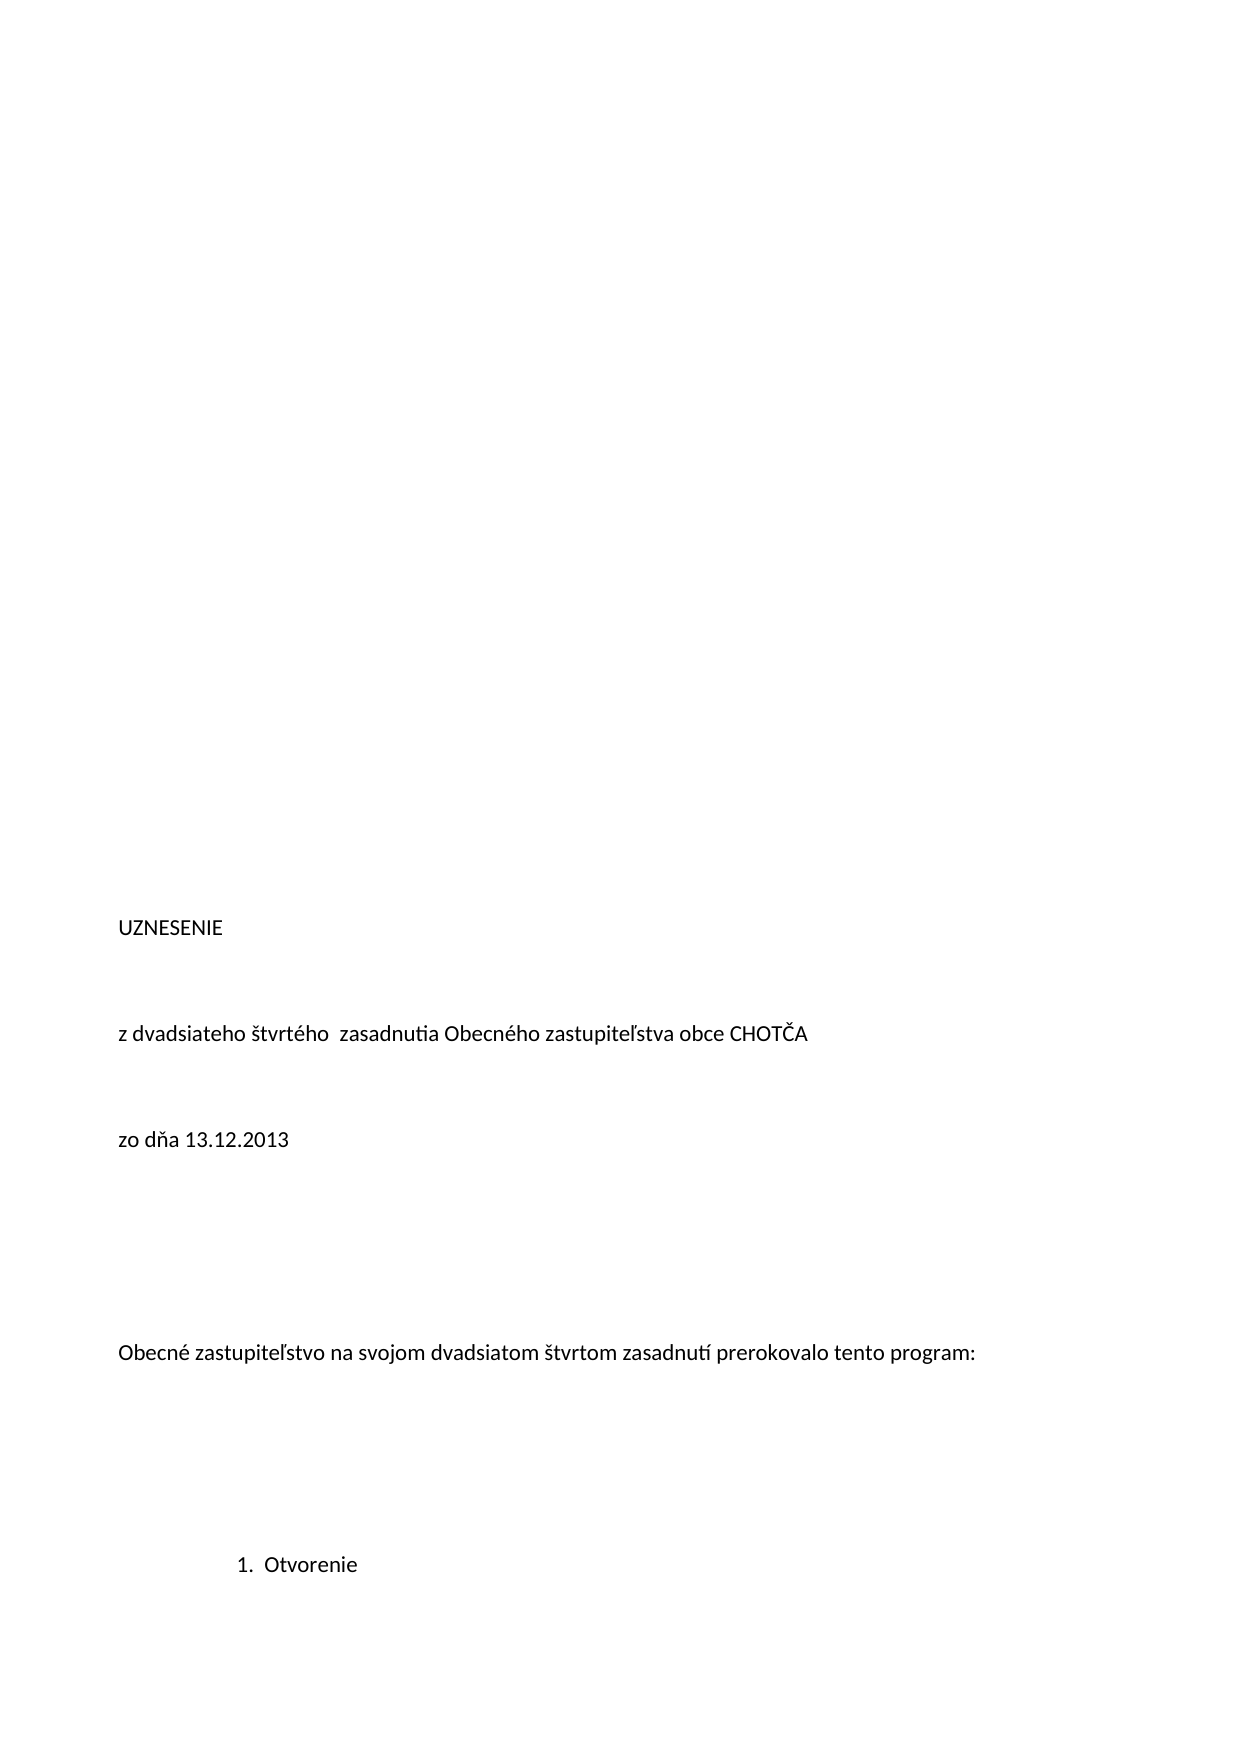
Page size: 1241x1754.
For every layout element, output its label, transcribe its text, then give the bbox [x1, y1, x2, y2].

text Obecné zastupiteľstvo na svojom dvadsiatom štvrtom zasadnutí prerokovalo tento program: [118, 1338, 1122, 1366]
text z dvadsiateho štvrtého zasadnutia Obecného zastupiteľstva obce CHOTČA [118, 1019, 1122, 1047]
text UZNESENIE [118, 913, 1122, 941]
text 1. Otvorenie [118, 1550, 1122, 1578]
text zo dňa 13.12.2013 [118, 1126, 1122, 1153]
